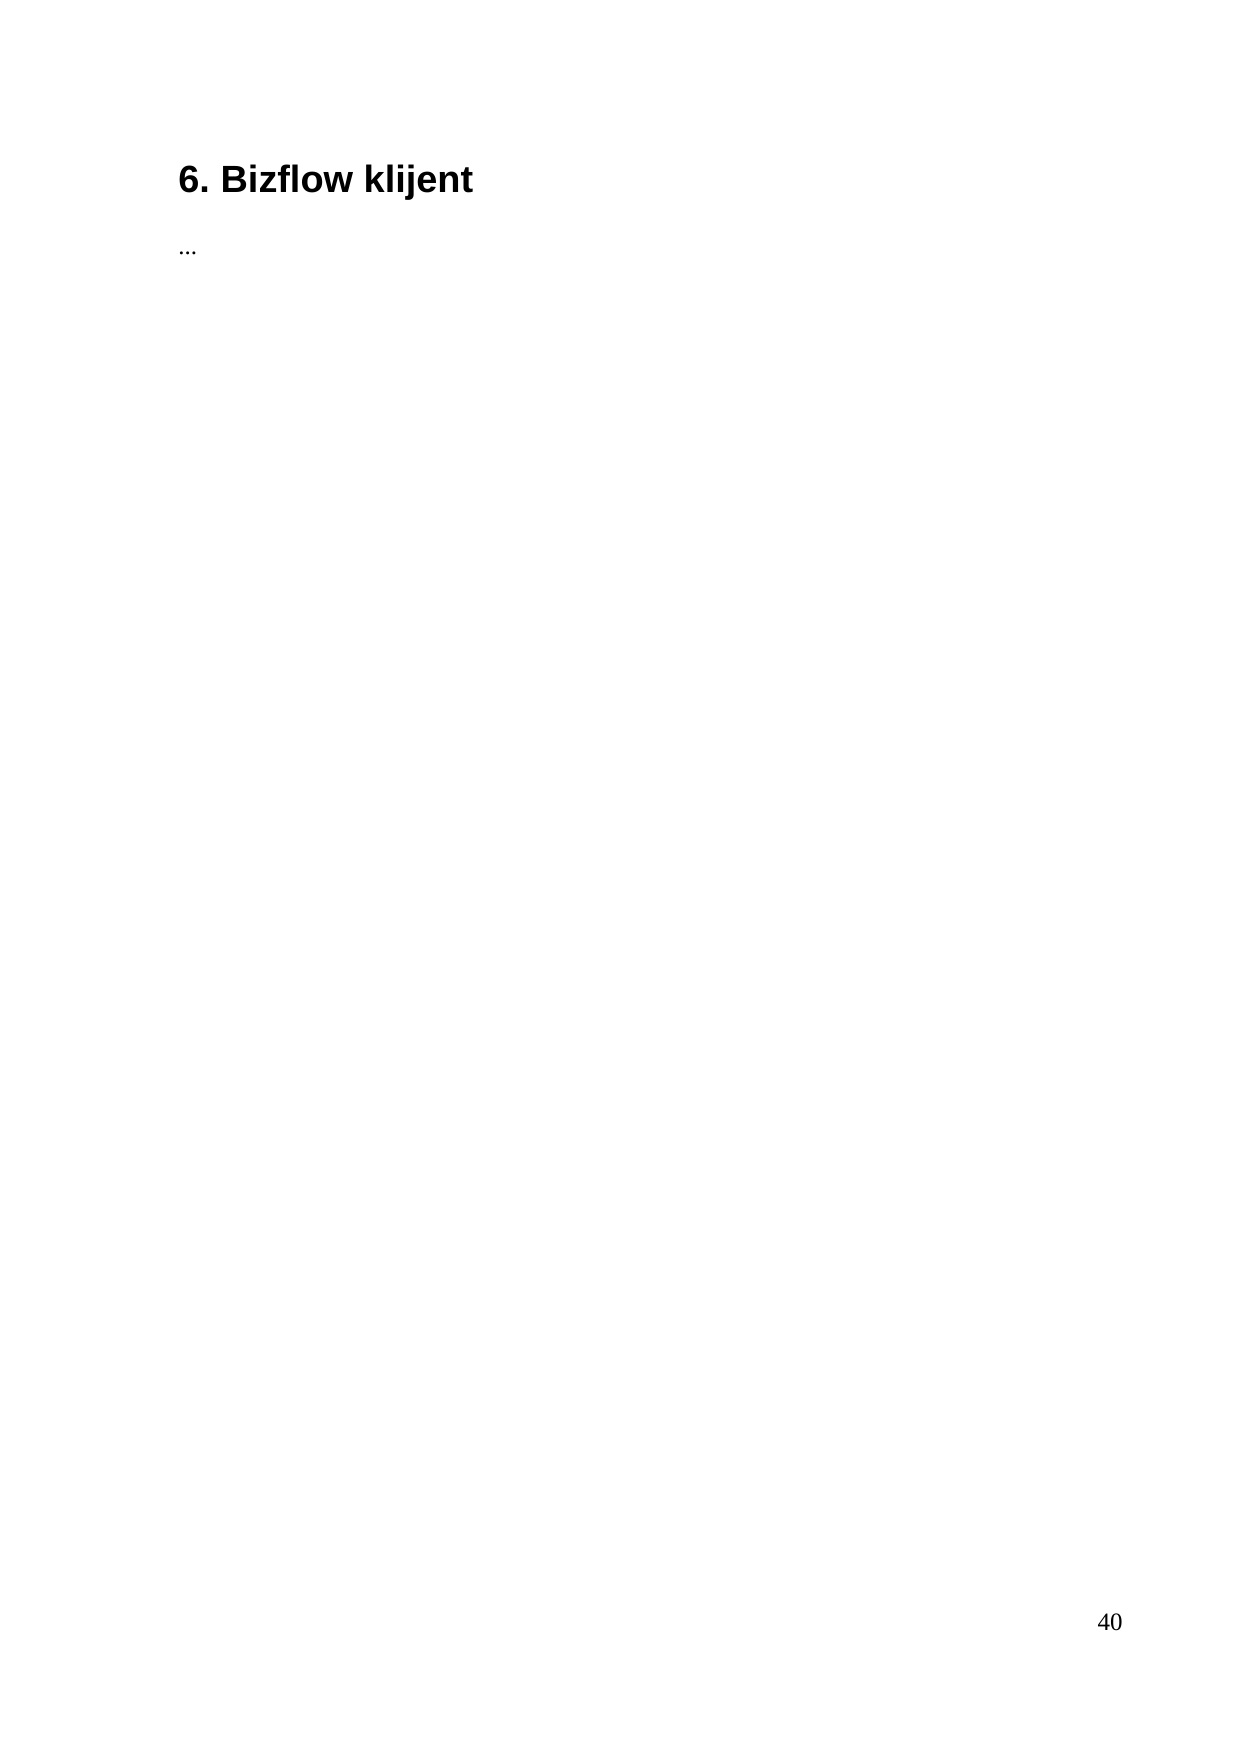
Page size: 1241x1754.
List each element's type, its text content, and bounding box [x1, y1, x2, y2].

subtitle Bizflow klijent [118, 157, 1122, 201]
text ... [118, 231, 1122, 259]
